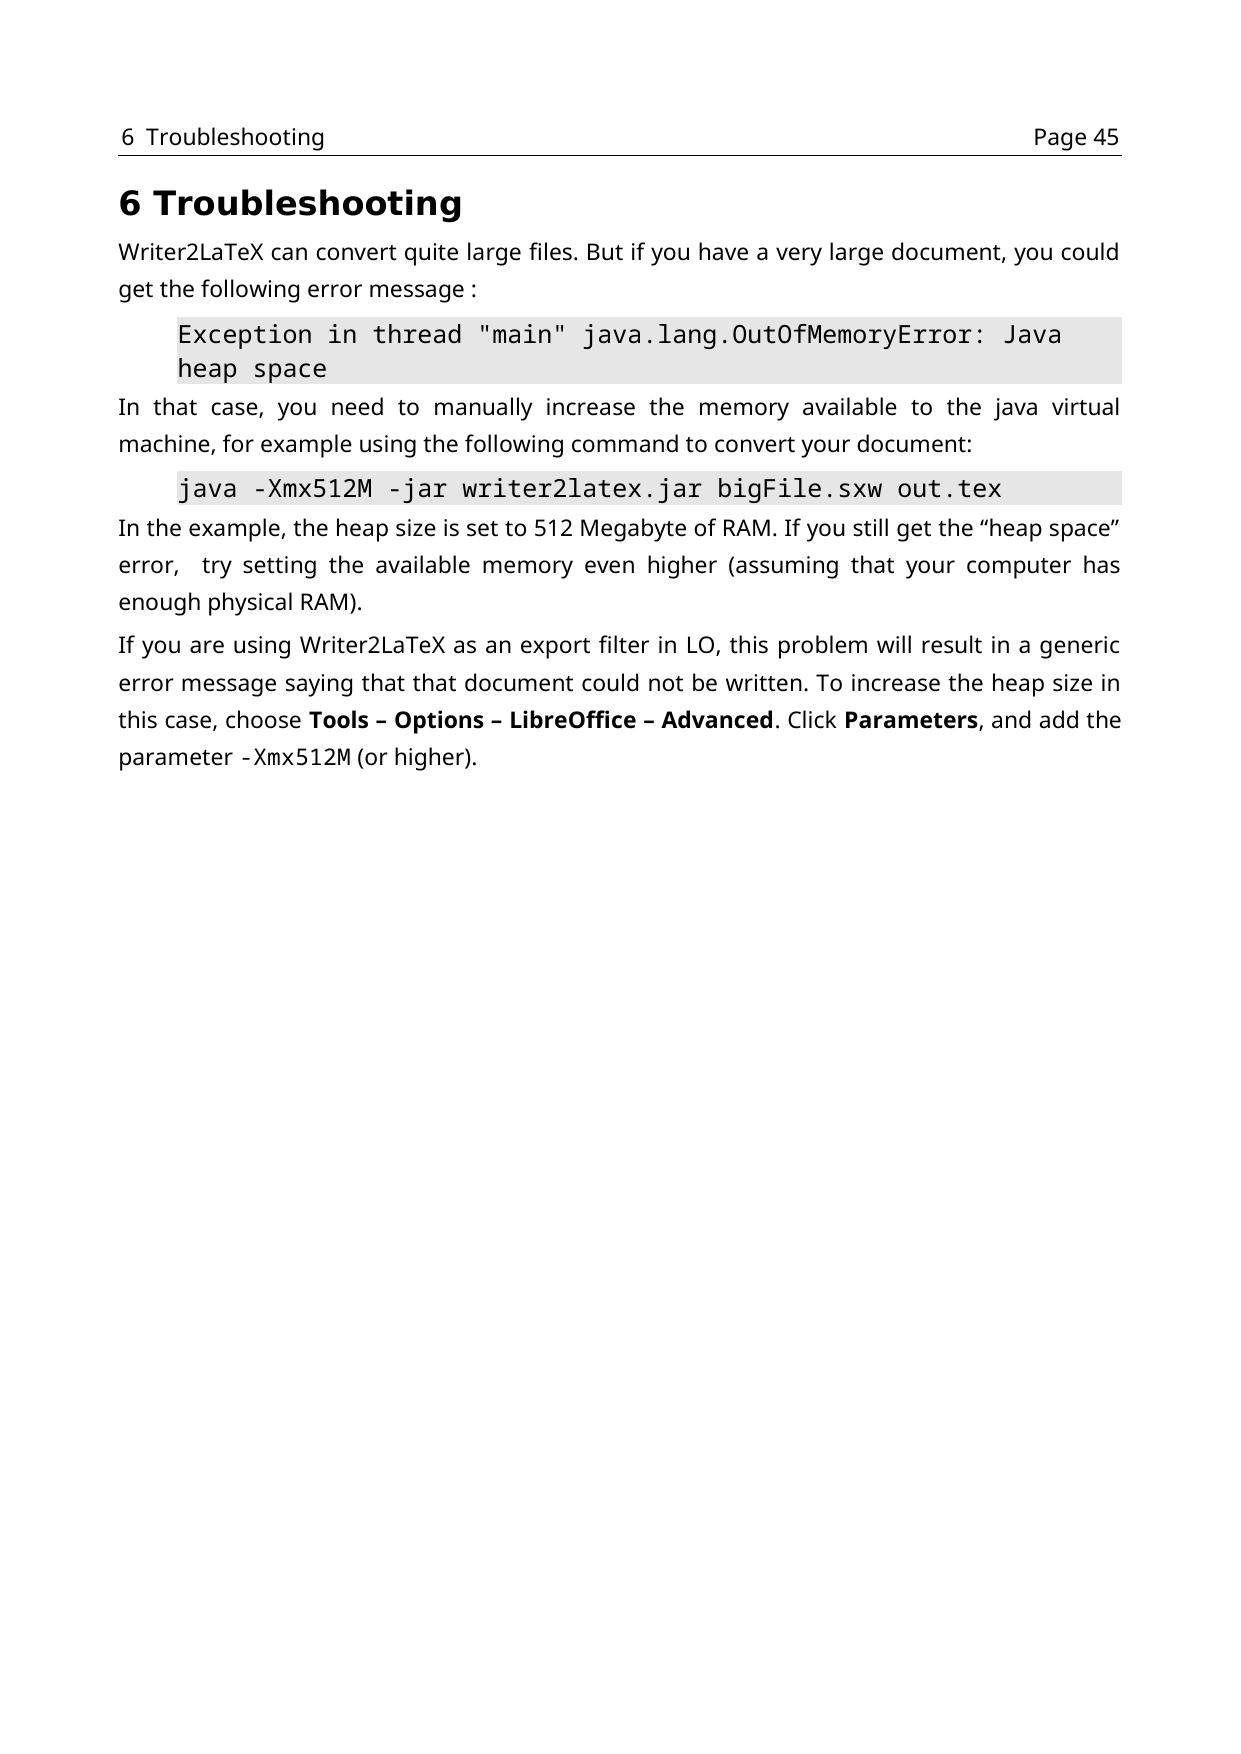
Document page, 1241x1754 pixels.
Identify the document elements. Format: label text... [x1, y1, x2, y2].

text Writer2LaTeX can convert quite large files. But if you have a very large document, you could get the following error message : [118, 236, 1122, 304]
text If you are using Writer2LaTeX as an export filter in LO, this problem will result in a generic error message saying that that document could not be written. To increase the heap size in this case, choose Tools – Options – LibreOffice – Advanced. Click Parameters, and add the parameter -Xmx512M (or higher). [118, 629, 1122, 772]
text java -Xmx512M -jar writer2latex.jar bigFile.sxw out.tex [177, 471, 1122, 505]
text In the example, the heap size is set to 512 Megabyte of RAM. If you still get the “heap space” error, try setting the available memory even higher (assuming that your computer has enough physical RAM). [118, 511, 1122, 617]
text Exception in thread "main" java.lang.OutOfMemoryError: Java heap space [177, 317, 1122, 384]
text In that case, you need to manually increase the memory available to the java virtual machine, for example using the following command to convert your document: [118, 391, 1122, 459]
subtitle Troubleshooting [118, 184, 1122, 223]
